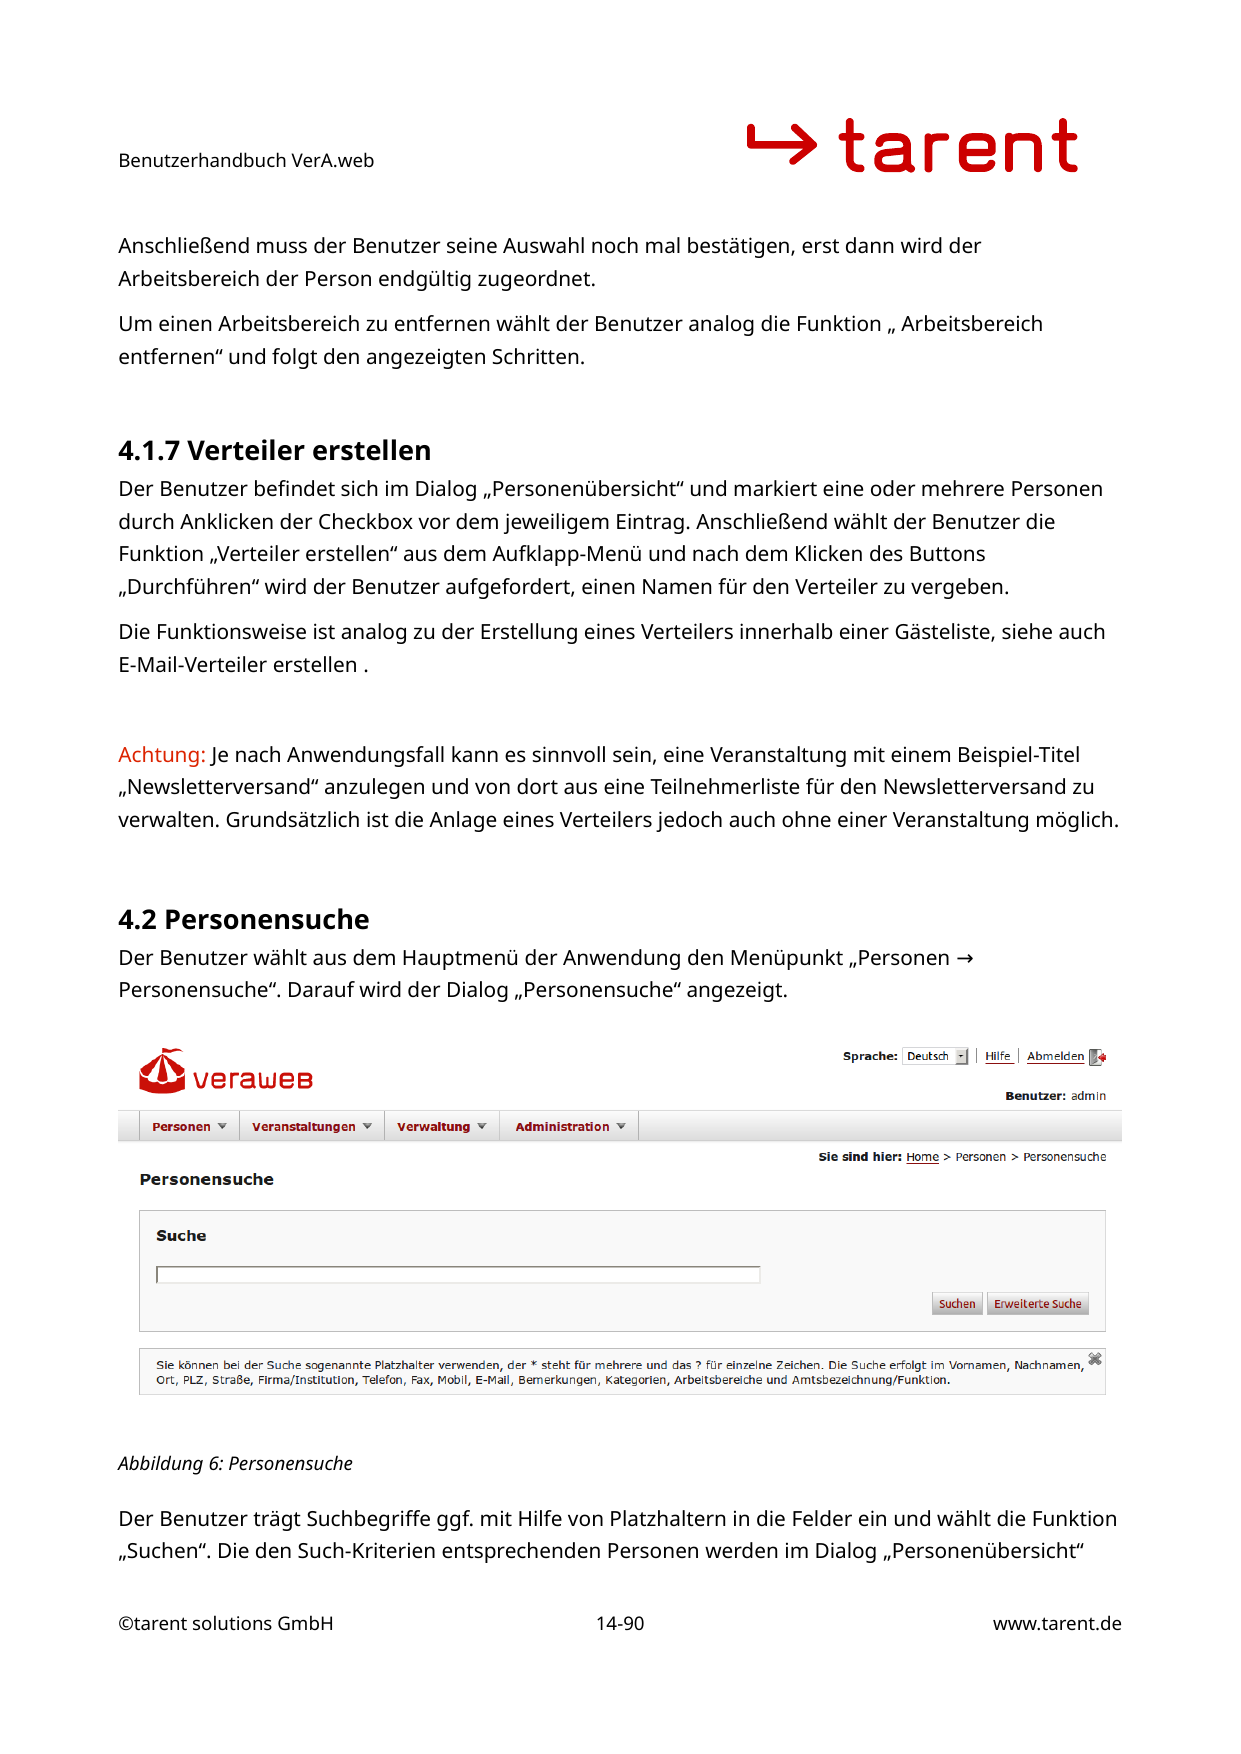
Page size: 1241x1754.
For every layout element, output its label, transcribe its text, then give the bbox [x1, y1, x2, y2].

text Der Benutzer befindet sich im Dialog „Personenübersicht“ und markiert eine oder mehrere Personen durch Anklicken der Checkbox vor dem jeweiligem Eintrag. Anschließend wählt der Benutzer die Funktion „Verteiler erstellen“ aus dem Aufklapp-Menü und nach dem Klicken des Buttons „Durchführen“ wird der Benutzer aufgefordert, einen Namen für den Verteiler zu vergeben. [118, 474, 1122, 601]
picture [118, 1043, 1122, 1424]
text Anschließend muss der Benutzer seine Auswahl noch mal bestätigen, erst dann wird der Arbeitsbereich der Person endgültig zugeordnet. [118, 232, 1122, 293]
text Um einen Arbeitsbereich zu entfernen wählt der Benutzer analog die Funktion „ Arbeitsbereich entfernen“ und folgt den angezeigten Schritten. [118, 309, 1122, 370]
text Der Benutzer wählt aus dem Hauptmenü der Anwendung den Menüpunkt „Personen → Personensuche“. Darauf wird der Dialog „Personensuche“ angezeigt. [118, 943, 1122, 1004]
subtitle Personensuche [118, 900, 1122, 937]
text Der Benutzer trägt Suchbegriffe ggf. mit Hilfe von Platzhaltern in die Felder ein und wählt die Funktion „Suchen“. Die den Such-Kriterien entsprechenden Personen werden im Dialog „Personenübersicht“ [118, 1476, 1122, 1565]
subtitle Verteiler erstellen [118, 432, 1122, 469]
text Abbildung 6: Personensuche [118, 1424, 1122, 1476]
text Die Funktionsweise ist analog zu der Erstellung eines Verteilers innerhalb einer Gästeliste, siehe auch E-Mail-Verteiler erstellen . [118, 617, 1122, 678]
text [118, 1020, 1122, 1043]
text Achtung: Je nach Anwendungsfall kann es sinnvoll sein, eine Veranstaltung mit einem Beispiel-Titel „Newsletterversand“ anzulegen und von dort aus eine Teilnehmerliste für den Newsletterversand zu verwalten. Grundsätzlich ist die Anlage eines Verteilers jedoch auch ohne einer Veranstaltung möglich. [118, 740, 1122, 833]
